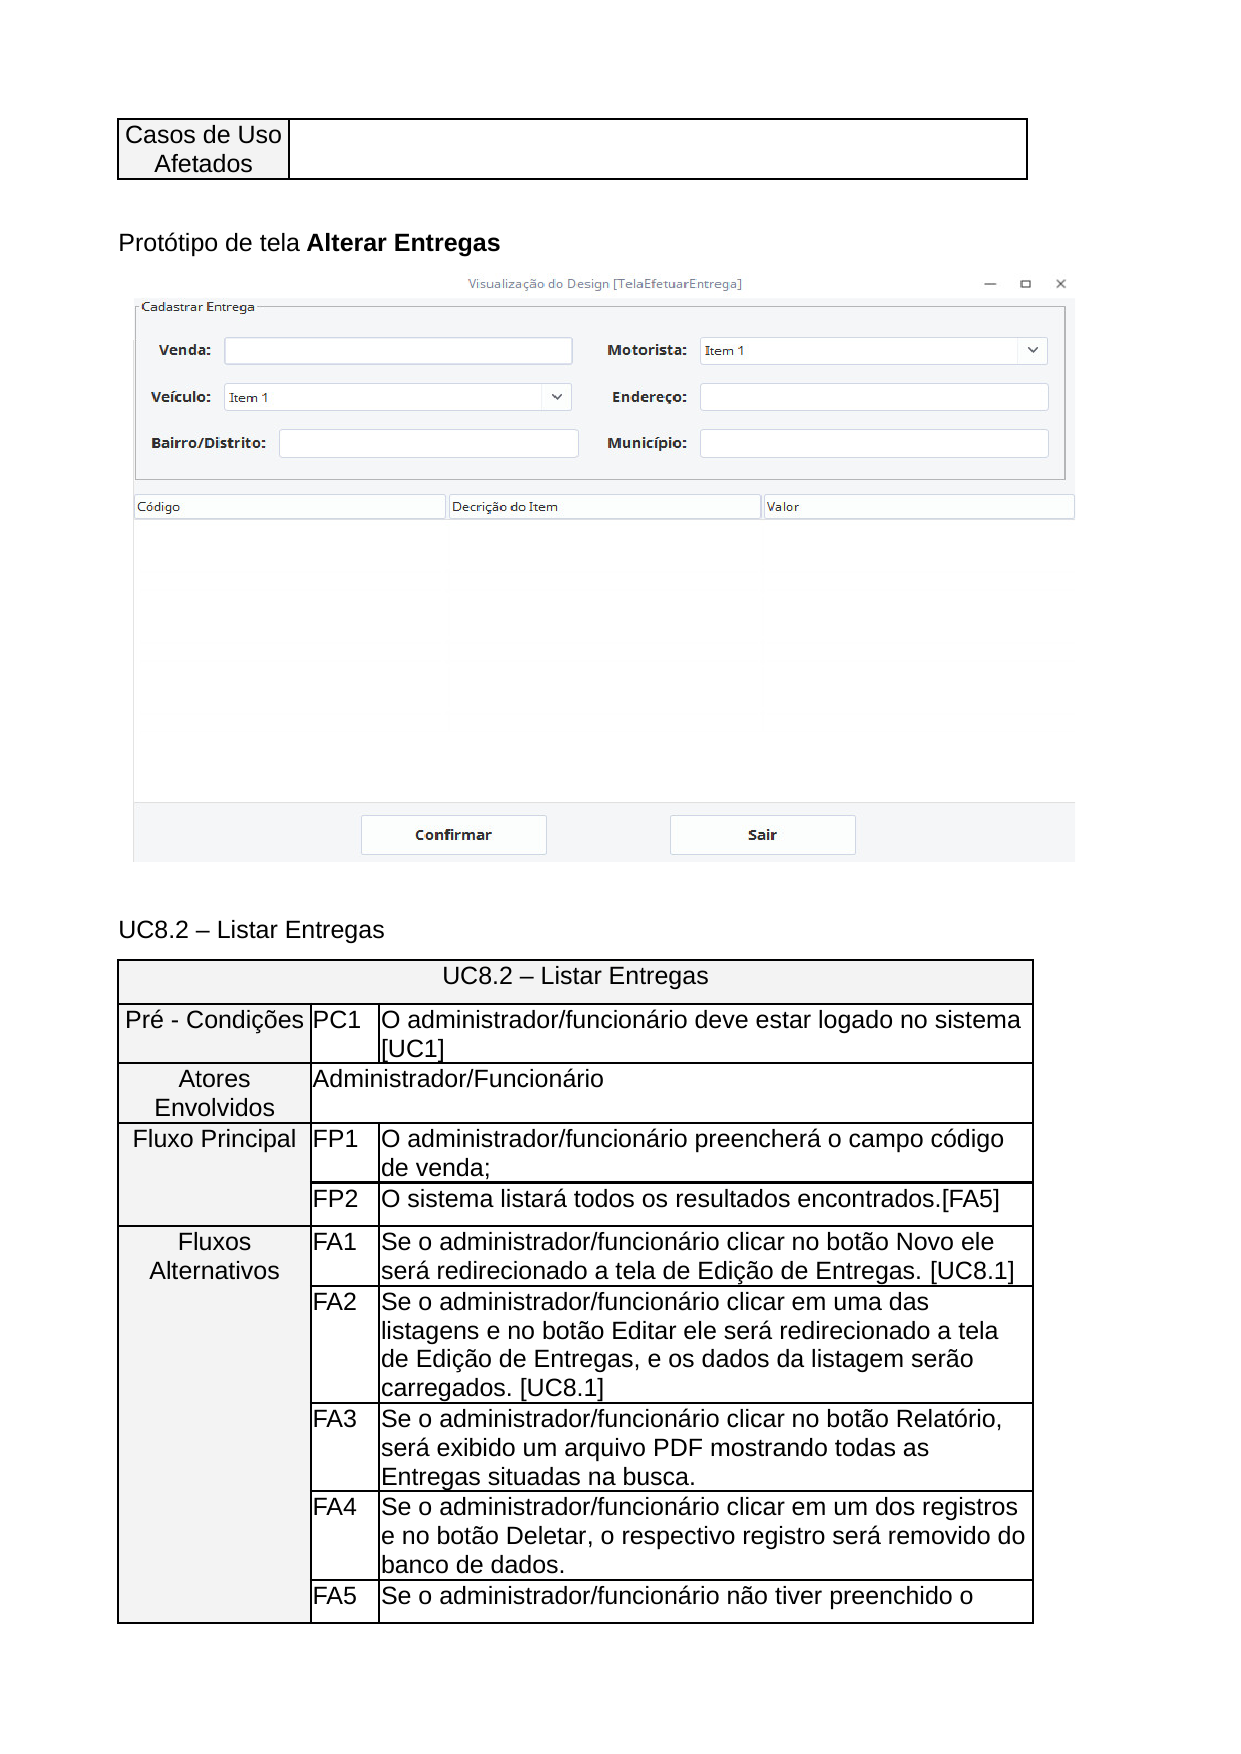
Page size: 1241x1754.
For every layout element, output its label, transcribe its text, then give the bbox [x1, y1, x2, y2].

table_cell FA5 [312, 1581, 378, 1622]
table_cell PC1 [312, 1005, 378, 1062]
table_cell Se o administrador/funcionário não tiver preenchido o [380, 1581, 1032, 1622]
table_cell O administrador/funcionário deve estar logado no sistema [UC1] [380, 1005, 1032, 1062]
table_cell FA4 [312, 1492, 378, 1578]
table_cell FA3 [312, 1404, 378, 1490]
text Protótipo de tela Alterar Entregas [118, 228, 1122, 257]
table_cell Fluxo Principal [119, 1124, 310, 1225]
table_cell O administrador/funcionário preencherá o campo código de venda; [380, 1124, 1032, 1181]
table_cell Se o administrador/funcionário clicar no botão Novo ele será redirecionado a tela de Edição de Entregas. [UC8.1] [380, 1227, 1032, 1285]
table_cell FP2 [312, 1184, 378, 1225]
table_cell Se o administrador/funcionário clicar no botão Relatório, será exibido um arquivo PDF mostrando todas as Entregas situadas na busca. [380, 1404, 1032, 1490]
table_cell [290, 120, 1026, 178]
table_cell Fluxos Alternativos [119, 1227, 310, 1622]
table_cell Pré - Condições [119, 1005, 310, 1062]
text UC8.2 – Listar Entregas [118, 914, 1122, 943]
table_cell O sistema listará todos os resultados encontrados.[FA5] [380, 1184, 1032, 1225]
picture [133, 273, 1076, 862]
table_cell FP1 [312, 1124, 378, 1181]
table_cell Atores Envolvidos [119, 1064, 310, 1122]
table_cell Administrador/Funcionário [312, 1064, 1032, 1122]
table_cell Se o administrador/funcionário clicar em um dos registros e no botão Deletar, o respectivo registro será removido do banco de dados. [380, 1492, 1032, 1578]
table_cell FA1 [312, 1227, 378, 1285]
table_cell Se o administrador/funcionário clicar em uma das listagens e no botão Editar ele será redirecionado a tela de Edição de Entregas, e os dados da listagem serão carregados. [UC8.1] [380, 1287, 1032, 1402]
table_cell FA2 [312, 1287, 378, 1402]
table_header UC8.2 – Listar Entregas [119, 961, 1032, 1003]
table_cell Casos de Uso Afetados [119, 120, 288, 178]
